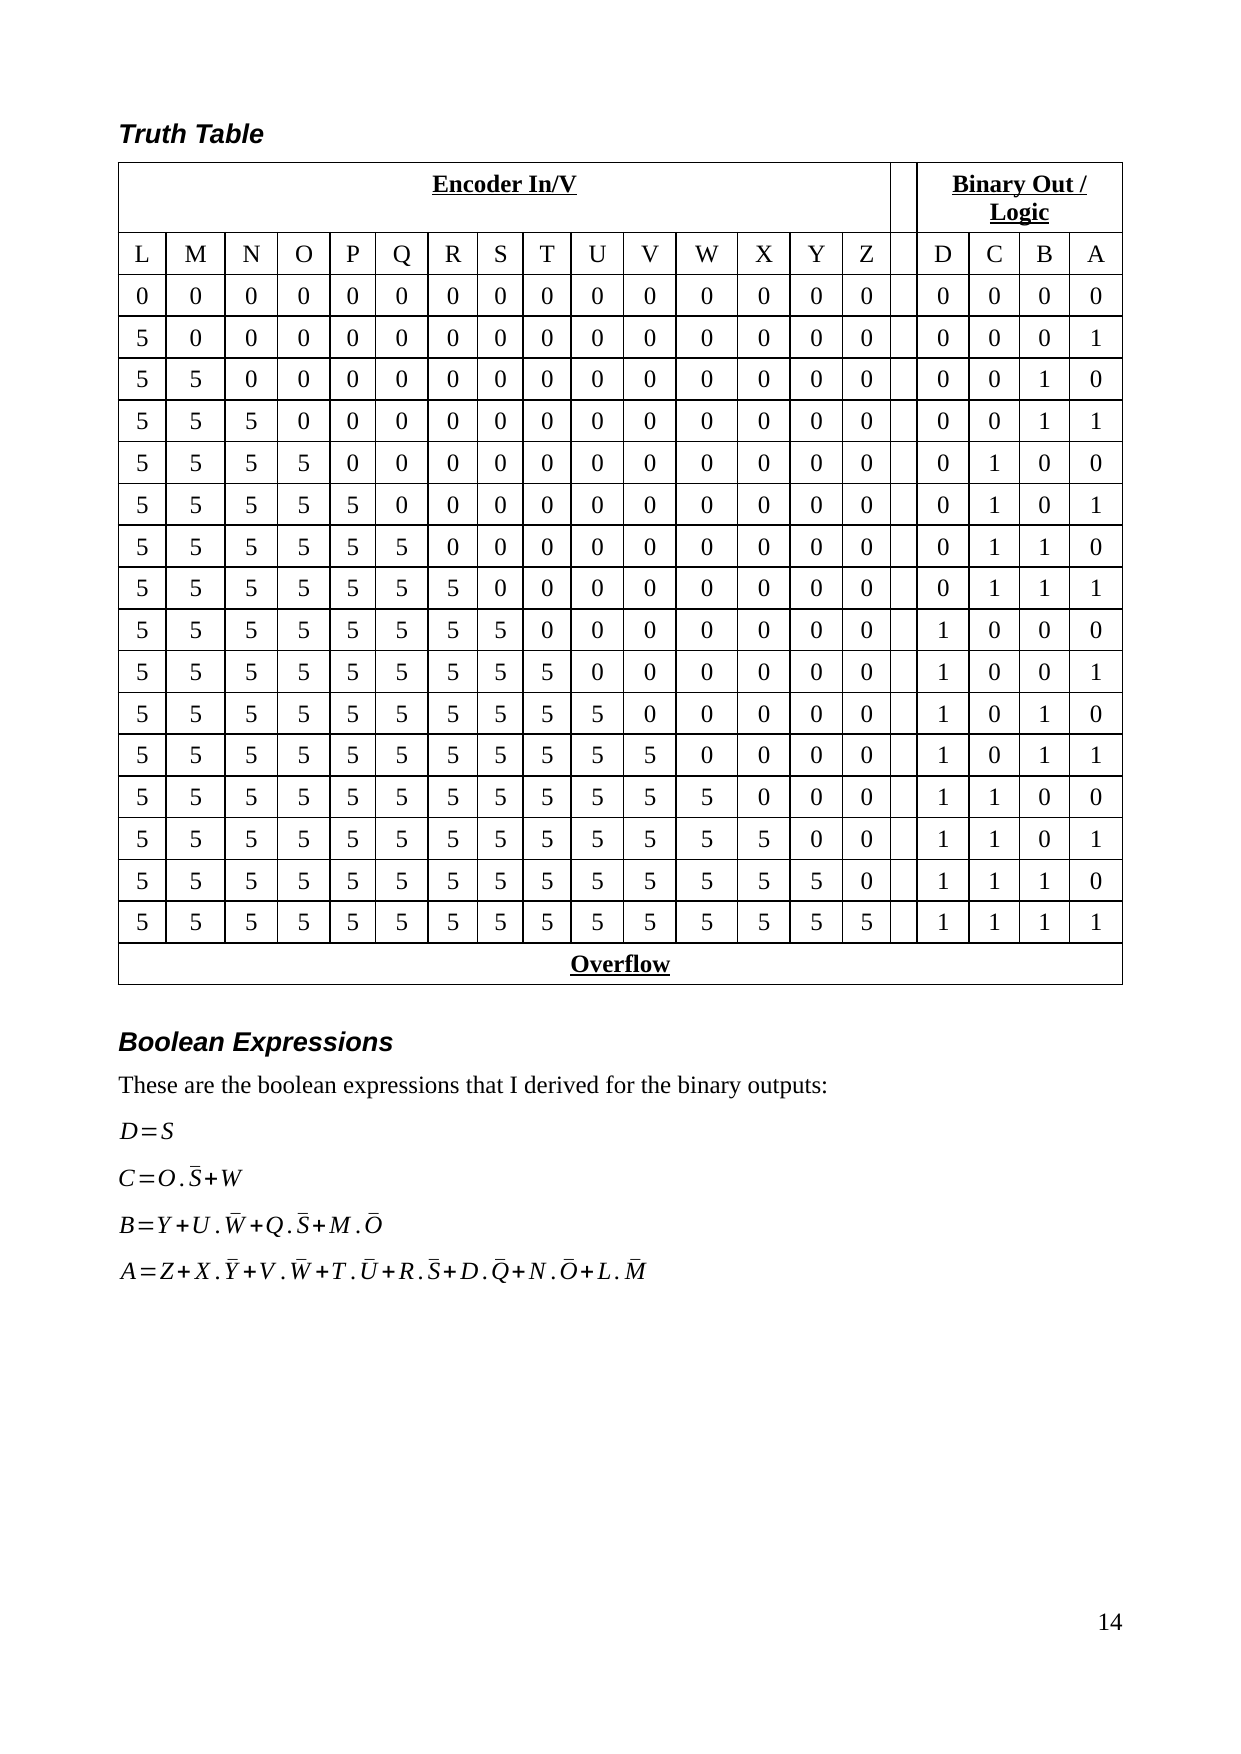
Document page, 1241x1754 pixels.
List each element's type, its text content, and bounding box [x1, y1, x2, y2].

table_cell 5 [524, 860, 570, 900]
table_cell 5 [167, 777, 224, 817]
table_cell 5 [478, 777, 522, 817]
table_cell 0 [791, 568, 842, 608]
table_cell 0 [572, 317, 623, 357]
table_cell 1 [1020, 526, 1069, 566]
table_cell 1 [1070, 401, 1122, 441]
table_cell 5 [226, 818, 277, 858]
table_header [891, 163, 916, 232]
table_cell 0 [970, 651, 1019, 691]
table_cell 0 [738, 484, 789, 524]
table_cell 0 [843, 735, 890, 775]
table_cell 0 [843, 526, 890, 566]
table_cell 0 [572, 526, 623, 566]
table_cell 0 [226, 275, 277, 315]
table_cell 0 [226, 359, 277, 399]
table_cell 0 [1020, 610, 1069, 649]
table_cell 5 [376, 651, 427, 691]
subtitle Truth Table [118, 118, 1122, 149]
table_cell 0 [429, 359, 477, 399]
table_cell 1 [918, 902, 968, 942]
table_cell 0 [167, 275, 224, 315]
table_cell 1 [1020, 735, 1069, 775]
table_cell 0 [677, 693, 737, 733]
table_cell 0 [1070, 777, 1122, 817]
table_cell 5 [429, 777, 477, 817]
table_cell 0 [524, 568, 570, 608]
table_cell 5 [278, 777, 329, 817]
table_cell 0 [677, 484, 737, 524]
table_cell [891, 568, 916, 608]
table_cell 5 [331, 610, 375, 649]
table_cell 5 [119, 693, 165, 733]
table_cell 0 [843, 317, 890, 357]
table_cell 0 [376, 359, 427, 399]
table_cell 0 [738, 526, 789, 566]
table_cell 0 [331, 359, 375, 399]
table_cell [891, 359, 916, 399]
table_cell 0 [791, 401, 842, 441]
table_cell M [167, 233, 224, 274]
table_cell 1 [1020, 359, 1069, 399]
table_cell 5 [331, 735, 375, 775]
table_cell 1 [918, 651, 968, 691]
table_cell 5 [278, 610, 329, 649]
table_cell 0 [1070, 693, 1122, 733]
table_cell 5 [572, 777, 623, 817]
table_cell [891, 902, 916, 942]
table_cell 5 [572, 818, 623, 858]
table_cell 0 [970, 275, 1019, 315]
table_cell 0 [1070, 610, 1122, 649]
table_cell [891, 735, 916, 775]
table_cell 0 [119, 275, 165, 315]
table_cell Z [843, 233, 890, 274]
table_cell 1 [918, 610, 968, 649]
table_cell 5 [478, 735, 522, 775]
table_cell 5 [376, 860, 427, 900]
table_cell 0 [970, 317, 1019, 357]
table_cell 0 [918, 401, 968, 441]
table_cell 5 [167, 484, 224, 524]
table_cell 0 [572, 484, 623, 524]
table_cell 0 [429, 526, 477, 566]
table_cell [891, 777, 916, 817]
table_cell 0 [331, 275, 375, 315]
table_cell 0 [429, 442, 477, 482]
table_cell 5 [167, 359, 224, 399]
subtitle Boolean Expressions [118, 1026, 1122, 1057]
table_cell 5 [119, 651, 165, 691]
table_cell 5 [119, 568, 165, 608]
table_cell 0 [376, 275, 427, 315]
table_cell 5 [376, 526, 427, 566]
table_cell 5 [331, 818, 375, 858]
table_cell 5 [167, 818, 224, 858]
table_cell 5 [791, 860, 842, 900]
table_cell 5 [478, 651, 522, 691]
table_cell 0 [524, 275, 570, 315]
table_cell 5 [226, 484, 277, 524]
table_cell 5 [429, 860, 477, 900]
table_cell 0 [376, 484, 427, 524]
table_cell 0 [1070, 442, 1122, 482]
table_cell 0 [1070, 526, 1122, 566]
table_cell 0 [376, 442, 427, 482]
table_cell 1 [918, 735, 968, 775]
table_cell 0 [624, 401, 675, 441]
table_cell [891, 818, 916, 858]
table_cell 0 [572, 568, 623, 608]
table_cell R [429, 233, 477, 274]
table_cell 1 [1020, 401, 1069, 441]
table_cell 5 [331, 902, 375, 942]
table_cell 1 [970, 442, 1019, 482]
table_cell 5 [331, 651, 375, 691]
table_cell 0 [524, 484, 570, 524]
table_cell 5 [376, 902, 427, 942]
table_cell 5 [278, 902, 329, 942]
table_cell 1 [1020, 568, 1069, 608]
table_cell 5 [331, 860, 375, 900]
table_cell 0 [677, 359, 737, 399]
table_cell 1 [1070, 902, 1122, 942]
table_cell 1 [1020, 902, 1069, 942]
table_cell 5 [524, 651, 570, 691]
table_cell 0 [677, 610, 737, 649]
table_cell 5 [429, 693, 477, 733]
table_cell 0 [791, 735, 842, 775]
table_cell 5 [119, 860, 165, 900]
table_cell 0 [677, 735, 737, 775]
table_cell 5 [376, 568, 427, 608]
table_cell [891, 651, 916, 691]
table_cell 0 [843, 275, 890, 315]
table_cell 5 [119, 777, 165, 817]
table_cell 0 [738, 777, 789, 817]
table_cell 0 [970, 610, 1019, 649]
table_cell [891, 233, 916, 274]
table_cell 0 [624, 651, 675, 691]
table_cell 0 [738, 401, 789, 441]
table_cell 0 [478, 442, 522, 482]
table_cell 0 [167, 317, 224, 357]
table_cell 5 [677, 860, 737, 900]
table_cell [891, 275, 916, 315]
table_cell 5 [226, 777, 277, 817]
table_cell 1 [1070, 651, 1122, 691]
table_cell 5 [524, 693, 570, 733]
table_cell V [624, 233, 675, 274]
table_cell 5 [331, 777, 375, 817]
table_cell 0 [331, 442, 375, 482]
table_header Encoder In/V [119, 163, 890, 232]
table_cell 0 [1070, 860, 1122, 900]
table_cell 5 [429, 902, 477, 942]
table_cell 0 [278, 401, 329, 441]
table_cell 5 [624, 818, 675, 858]
table_cell 0 [677, 526, 737, 566]
table_cell 5 [376, 610, 427, 649]
table_cell 5 [677, 902, 737, 942]
table_cell [891, 526, 916, 566]
table_cell 0 [572, 442, 623, 482]
table_cell 0 [843, 610, 890, 649]
table_cell 0 [1020, 442, 1069, 482]
table_cell 0 [624, 568, 675, 608]
table_cell U [572, 233, 623, 274]
table_cell 5 [278, 651, 329, 691]
table_cell 0 [791, 610, 842, 649]
table_cell O [278, 233, 329, 274]
table_cell 5 [167, 860, 224, 900]
table_cell 0 [918, 275, 968, 315]
table_cell 5 [572, 735, 623, 775]
table_cell 0 [918, 484, 968, 524]
table_cell 0 [478, 317, 522, 357]
table_cell [891, 442, 916, 482]
table_cell 0 [524, 317, 570, 357]
table_cell 0 [572, 651, 623, 691]
table_cell 0 [624, 526, 675, 566]
table_cell 0 [572, 401, 623, 441]
table_cell L [119, 233, 165, 274]
table_cell 0 [376, 317, 427, 357]
table_cell 0 [738, 568, 789, 608]
table_cell 5 [226, 610, 277, 649]
table_cell 0 [524, 526, 570, 566]
table_cell Y [791, 233, 842, 274]
table_cell 0 [738, 610, 789, 649]
table_cell 0 [624, 484, 675, 524]
table_cell 0 [738, 735, 789, 775]
table_cell 5 [376, 735, 427, 775]
table_cell 5 [119, 526, 165, 566]
table_cell 0 [524, 359, 570, 399]
table_cell 0 [376, 401, 427, 441]
table_cell 1 [1070, 735, 1122, 775]
table_cell 0 [624, 275, 675, 315]
table_cell 0 [524, 401, 570, 441]
table_cell 5 [167, 442, 224, 482]
table_cell 1 [970, 526, 1019, 566]
table_cell 0 [843, 651, 890, 691]
table_cell 0 [429, 317, 477, 357]
table_cell 0 [843, 484, 890, 524]
table_cell 0 [738, 693, 789, 733]
table_cell 5 [624, 902, 675, 942]
table_cell 1 [970, 860, 1019, 900]
table_cell 5 [226, 860, 277, 900]
table_cell 5 [119, 610, 165, 649]
table_cell 5 [677, 777, 737, 817]
table_cell 0 [572, 275, 623, 315]
table_cell 0 [1020, 651, 1069, 691]
table_cell T [524, 233, 570, 274]
table_cell 5 [429, 610, 477, 649]
table_cell 0 [738, 317, 789, 357]
table_cell 1 [1070, 484, 1122, 524]
table_cell 5 [331, 484, 375, 524]
table_cell 5 [624, 860, 675, 900]
table_cell 5 [167, 735, 224, 775]
table_cell 0 [843, 568, 890, 608]
table_cell 5 [119, 401, 165, 441]
table_cell 0 [478, 401, 522, 441]
table_cell 0 [918, 568, 968, 608]
table_cell 0 [738, 275, 789, 315]
table_cell [891, 860, 916, 900]
table_cell 5 [226, 735, 277, 775]
table_cell 1 [918, 693, 968, 733]
table_cell 0 [1020, 275, 1069, 315]
table_cell D [918, 233, 968, 274]
table_cell 1 [970, 568, 1019, 608]
table_cell 5 [843, 902, 890, 942]
table_cell X [738, 233, 789, 274]
table_cell [891, 401, 916, 441]
table_cell 0 [478, 568, 522, 608]
table_cell 5 [278, 568, 329, 608]
table_cell 0 [524, 442, 570, 482]
table_cell 0 [738, 442, 789, 482]
table_cell 0 [791, 442, 842, 482]
table_cell 5 [119, 735, 165, 775]
table_cell 0 [478, 526, 522, 566]
table_cell 5 [738, 860, 789, 900]
table_cell Q [376, 233, 427, 274]
table_cell 0 [677, 442, 737, 482]
table_cell 0 [970, 401, 1019, 441]
table_cell 1 [1020, 693, 1069, 733]
table_cell 0 [843, 777, 890, 817]
table_cell 5 [524, 818, 570, 858]
table_cell 5 [167, 651, 224, 691]
table_cell 5 [119, 317, 165, 357]
table_cell 0 [791, 777, 842, 817]
table_cell 5 [572, 902, 623, 942]
table_cell 0 [677, 317, 737, 357]
table_cell 5 [376, 693, 427, 733]
table_cell 0 [791, 526, 842, 566]
table_cell 5 [677, 818, 737, 858]
table_cell 0 [331, 401, 375, 441]
table_cell 5 [478, 610, 522, 649]
table_cell C [970, 233, 1019, 274]
table_cell 0 [429, 401, 477, 441]
table_cell 0 [791, 484, 842, 524]
table_cell 0 [970, 359, 1019, 399]
table_cell 0 [843, 442, 890, 482]
table_cell 0 [791, 818, 842, 858]
table_cell 0 [572, 610, 623, 649]
table_cell 0 [624, 317, 675, 357]
table_cell 0 [843, 359, 890, 399]
table_cell 0 [278, 359, 329, 399]
table_cell 1 [1070, 568, 1122, 608]
table_cell 5 [226, 401, 277, 441]
table_cell 5 [331, 568, 375, 608]
table_cell 1 [918, 860, 968, 900]
table_cell 1 [1020, 860, 1069, 900]
table_cell 5 [167, 526, 224, 566]
table_cell [891, 610, 916, 649]
table_cell 0 [791, 359, 842, 399]
table_cell 0 [791, 275, 842, 315]
table_cell 0 [572, 359, 623, 399]
table_cell 5 [738, 902, 789, 942]
table_cell 5 [331, 526, 375, 566]
table_cell 0 [1020, 818, 1069, 858]
table_cell 0 [970, 735, 1019, 775]
table_cell 0 [1020, 317, 1069, 357]
table_cell 5 [278, 442, 329, 482]
table_cell 5 [167, 401, 224, 441]
table_cell 0 [677, 401, 737, 441]
table_cell 5 [572, 860, 623, 900]
table_header Binary Out / Logic [918, 163, 1122, 232]
table_cell 1 [970, 818, 1019, 858]
table_cell 5 [524, 902, 570, 942]
table_cell S [478, 233, 522, 274]
table_cell 0 [624, 610, 675, 649]
table_cell 5 [429, 818, 477, 858]
table_cell 0 [791, 317, 842, 357]
table_cell 0 [1070, 359, 1122, 399]
table_cell 5 [429, 735, 477, 775]
table_cell 0 [624, 693, 675, 733]
table_cell 1 [1070, 317, 1122, 357]
table_cell 5 [624, 777, 675, 817]
table_cell 0 [624, 442, 675, 482]
table_cell 0 [918, 317, 968, 357]
table_cell 0 [843, 693, 890, 733]
table_cell N [226, 233, 277, 274]
table_cell 5 [478, 860, 522, 900]
table_cell 5 [429, 651, 477, 691]
table_cell 5 [524, 777, 570, 817]
table_cell 5 [226, 693, 277, 733]
table_cell 5 [278, 693, 329, 733]
table_cell 0 [429, 484, 477, 524]
table_cell 5 [226, 442, 277, 482]
table_cell 5 [167, 693, 224, 733]
table_cell 5 [167, 902, 224, 942]
table_cell 0 [524, 610, 570, 649]
table_cell 0 [791, 651, 842, 691]
table_cell 0 [843, 860, 890, 900]
table_cell 0 [918, 359, 968, 399]
table_cell 5 [331, 693, 375, 733]
table_cell 5 [119, 359, 165, 399]
table_cell 5 [167, 610, 224, 649]
table_cell 5 [429, 568, 477, 608]
table_cell 0 [478, 275, 522, 315]
table_cell 5 [278, 860, 329, 900]
table_cell 1 [970, 777, 1019, 817]
table_cell 0 [738, 651, 789, 691]
table_cell 0 [278, 317, 329, 357]
table_cell 0 [1070, 275, 1122, 315]
table_cell 5 [524, 735, 570, 775]
table_cell 5 [278, 735, 329, 775]
table_cell 5 [119, 442, 165, 482]
table_cell [891, 484, 916, 524]
table_cell 5 [624, 735, 675, 775]
table_cell W [677, 233, 737, 274]
table_cell 0 [791, 693, 842, 733]
table_cell 1 [918, 818, 968, 858]
table_cell 0 [918, 442, 968, 482]
table_cell 1 [970, 484, 1019, 524]
table_cell 5 [119, 484, 165, 524]
table_cell 0 [1020, 777, 1069, 817]
table_cell [891, 693, 916, 733]
table_cell 0 [478, 484, 522, 524]
table_cell 5 [226, 902, 277, 942]
table_cell 0 [970, 693, 1019, 733]
table_cell 0 [677, 275, 737, 315]
table_cell 0 [677, 568, 737, 608]
table_cell 5 [278, 818, 329, 858]
table_cell 0 [278, 275, 329, 315]
table_cell 1 [970, 902, 1019, 942]
table_cell A [1070, 233, 1122, 274]
table_cell 0 [478, 359, 522, 399]
table_cell 5 [738, 818, 789, 858]
table_cell 5 [119, 818, 165, 858]
table_cell 5 [572, 693, 623, 733]
table_cell 5 [791, 902, 842, 942]
table_cell 5 [376, 777, 427, 817]
table_cell 0 [738, 359, 789, 399]
table_cell 0 [918, 526, 968, 566]
table_cell 0 [624, 359, 675, 399]
table_cell 1 [1070, 818, 1122, 858]
table_cell 5 [226, 526, 277, 566]
table_cell 1 [918, 777, 968, 817]
table_cell P [331, 233, 375, 274]
text These are the boolean expressions that I derived for the binary outputs: [118, 1070, 1122, 1098]
table_cell 0 [843, 401, 890, 441]
table_cell 5 [119, 902, 165, 942]
table_cell 5 [226, 568, 277, 608]
table_cell 5 [376, 818, 427, 858]
table_cell 5 [167, 568, 224, 608]
table_cell 0 [1020, 484, 1069, 524]
table_cell 5 [478, 693, 522, 733]
table_cell 0 [429, 275, 477, 315]
table_cell 0 [843, 818, 890, 858]
table_cell 5 [478, 902, 522, 942]
table_cell 5 [278, 484, 329, 524]
table_cell 5 [278, 526, 329, 566]
table_cell B [1020, 233, 1069, 274]
table_cell [891, 317, 916, 357]
table_cell Overflow [119, 944, 1122, 984]
table_cell 0 [677, 651, 737, 691]
table_cell 0 [226, 317, 277, 357]
table_cell 5 [478, 818, 522, 858]
table_cell 5 [226, 651, 277, 691]
table_cell 0 [331, 317, 375, 357]
